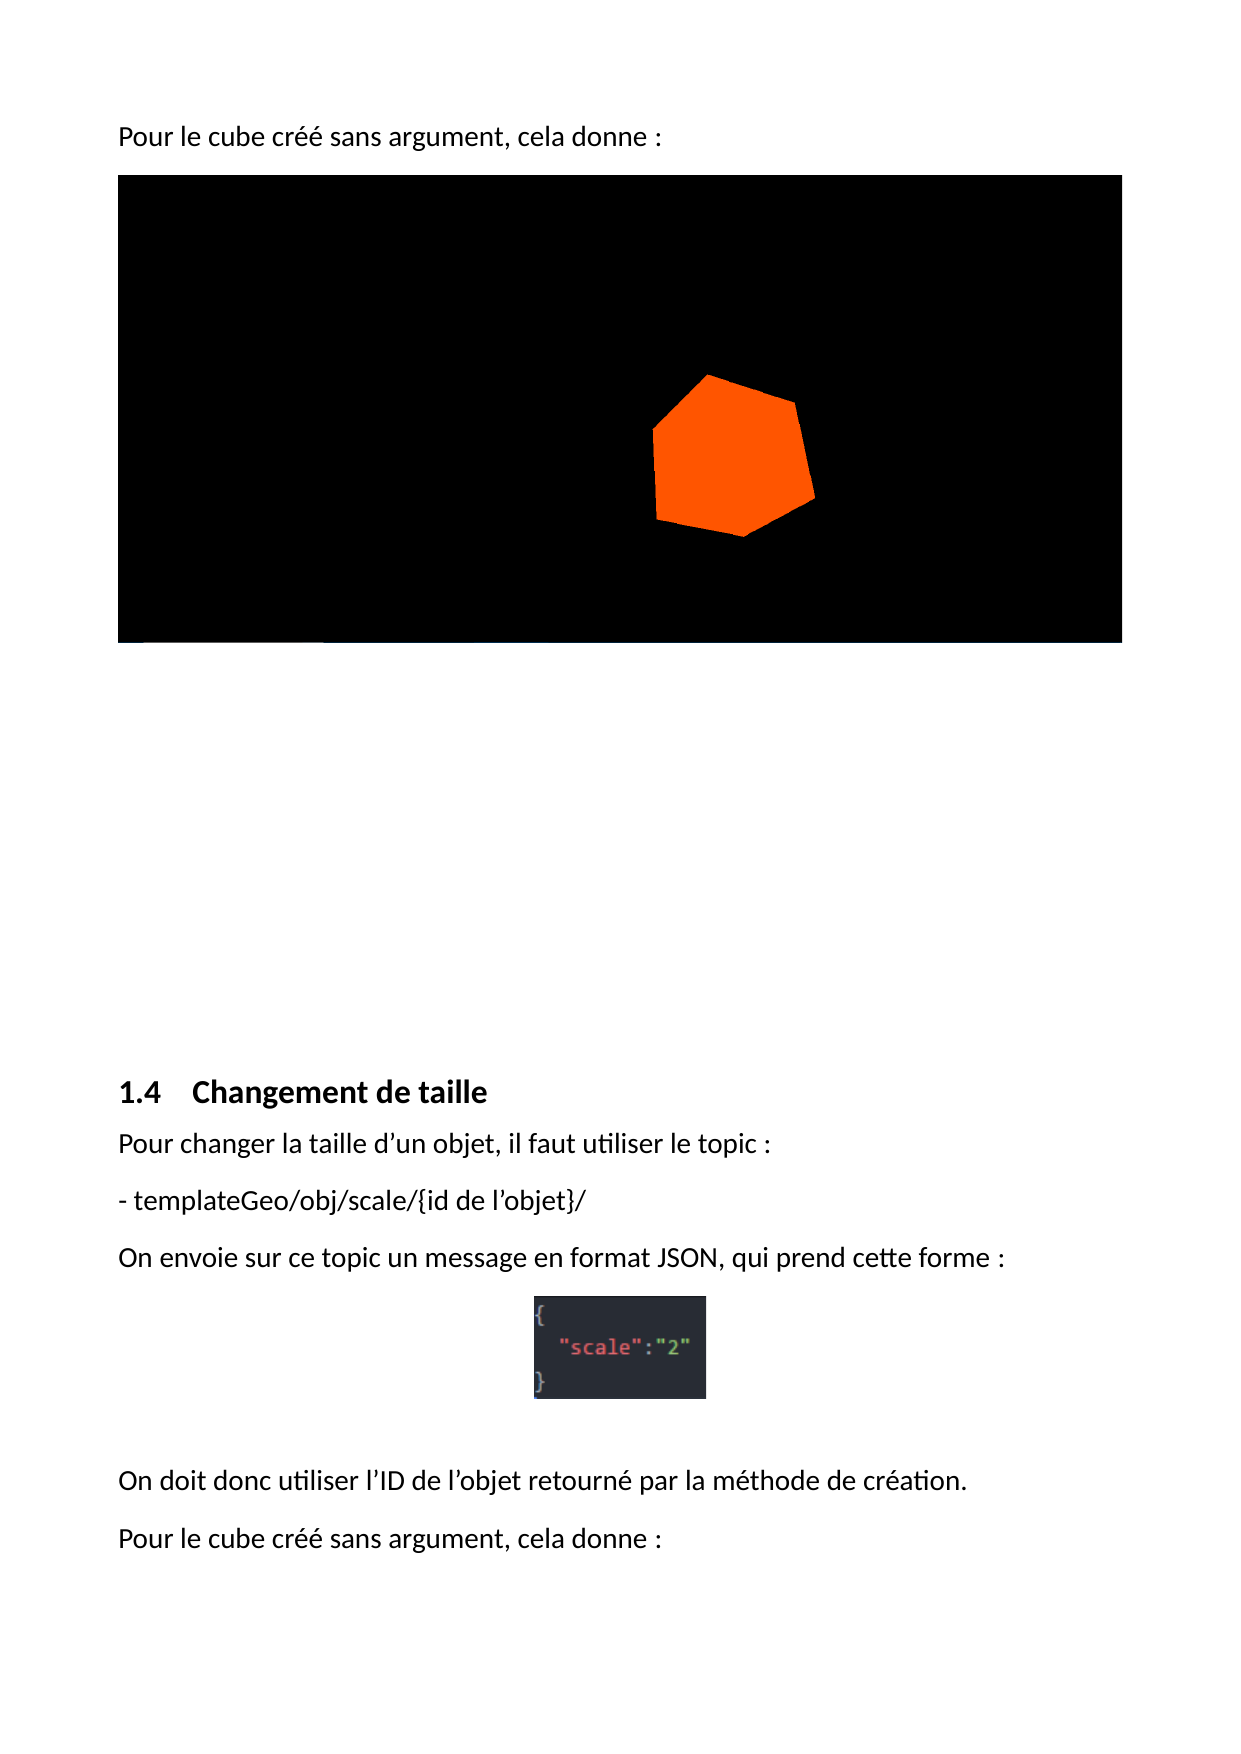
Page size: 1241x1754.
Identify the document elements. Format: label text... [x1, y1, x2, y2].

text On envoie sur ce topic un message en format JSON, qui prend cette forme : [118, 1239, 1122, 1275]
picture [534, 1296, 707, 1399]
subtitle Changement de taille [118, 1071, 1122, 1112]
picture [118, 175, 1123, 643]
text - templateGeo/obj/scale/{id de l’objet}/ [118, 1182, 1122, 1218]
text Pour changer la taille d’un objet, il faut utiliser le topic : [118, 1125, 1122, 1160]
text Pour le cube créé sans argument, cela donne : [118, 1520, 1122, 1555]
text On doit donc utiliser l’ID de l’objet retourné par la méthode de création. [118, 1462, 1122, 1498]
text Pour le cube créé sans argument, cela donne : [118, 118, 1122, 154]
